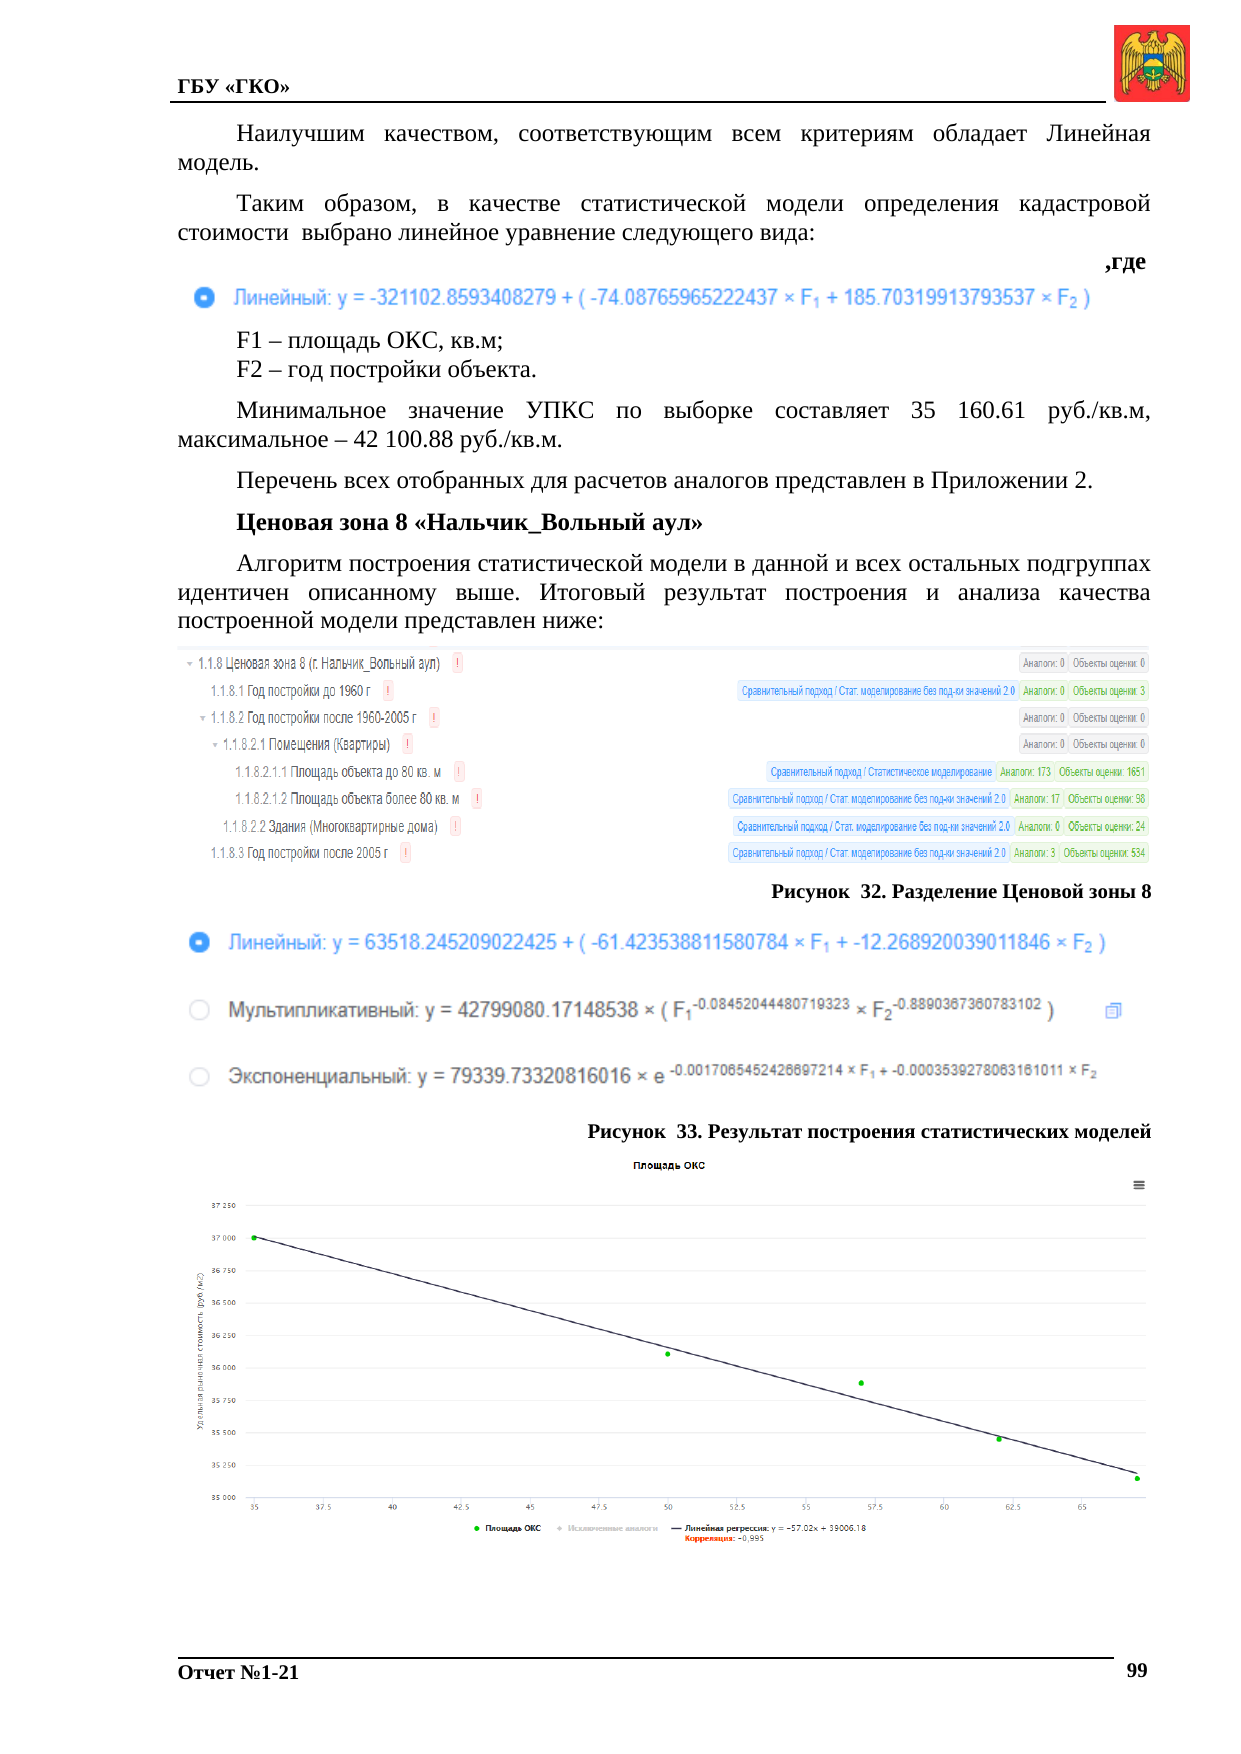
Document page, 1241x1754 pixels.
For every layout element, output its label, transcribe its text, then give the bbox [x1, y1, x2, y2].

text Наилучшим качеством, соответствующим всем критериям обладает Линейная модель. [177, 118, 1152, 176]
text Ценовая зона 8 «Нальчик_Вольный аул» [177, 507, 1152, 535]
text F1 – площадь ОКС, кв.м; [177, 325, 1152, 354]
text F2 – год постройки объекта. [177, 354, 1152, 383]
text Алгоритм построения статистической модели в данной и всех остальных подгруппах идентичен описанному выше. Итоговый результат построения и анализа качества построенной модели представлен ниже: [177, 548, 1152, 634]
text Перечень всех отобранных для расчетов аналогов представлен в Приложении 2. [177, 465, 1152, 494]
text Таким образом, в качестве статистической модели определения кадастровой стоимости выбрано линейное уравнение следующего вида: [177, 188, 1152, 246]
text Рисунок 33. Результат построения статистических моделей [177, 1119, 1152, 1143]
text ,где [177, 246, 1152, 325]
text Минимальное значение УПКС по выборке составляет 35 160.61 руб./кв.м, максимальное – 42 100.88 руб./кв.м. [177, 395, 1152, 453]
text Рисунок 32. Разделение Ценовой зоны 8 [177, 879, 1152, 903]
